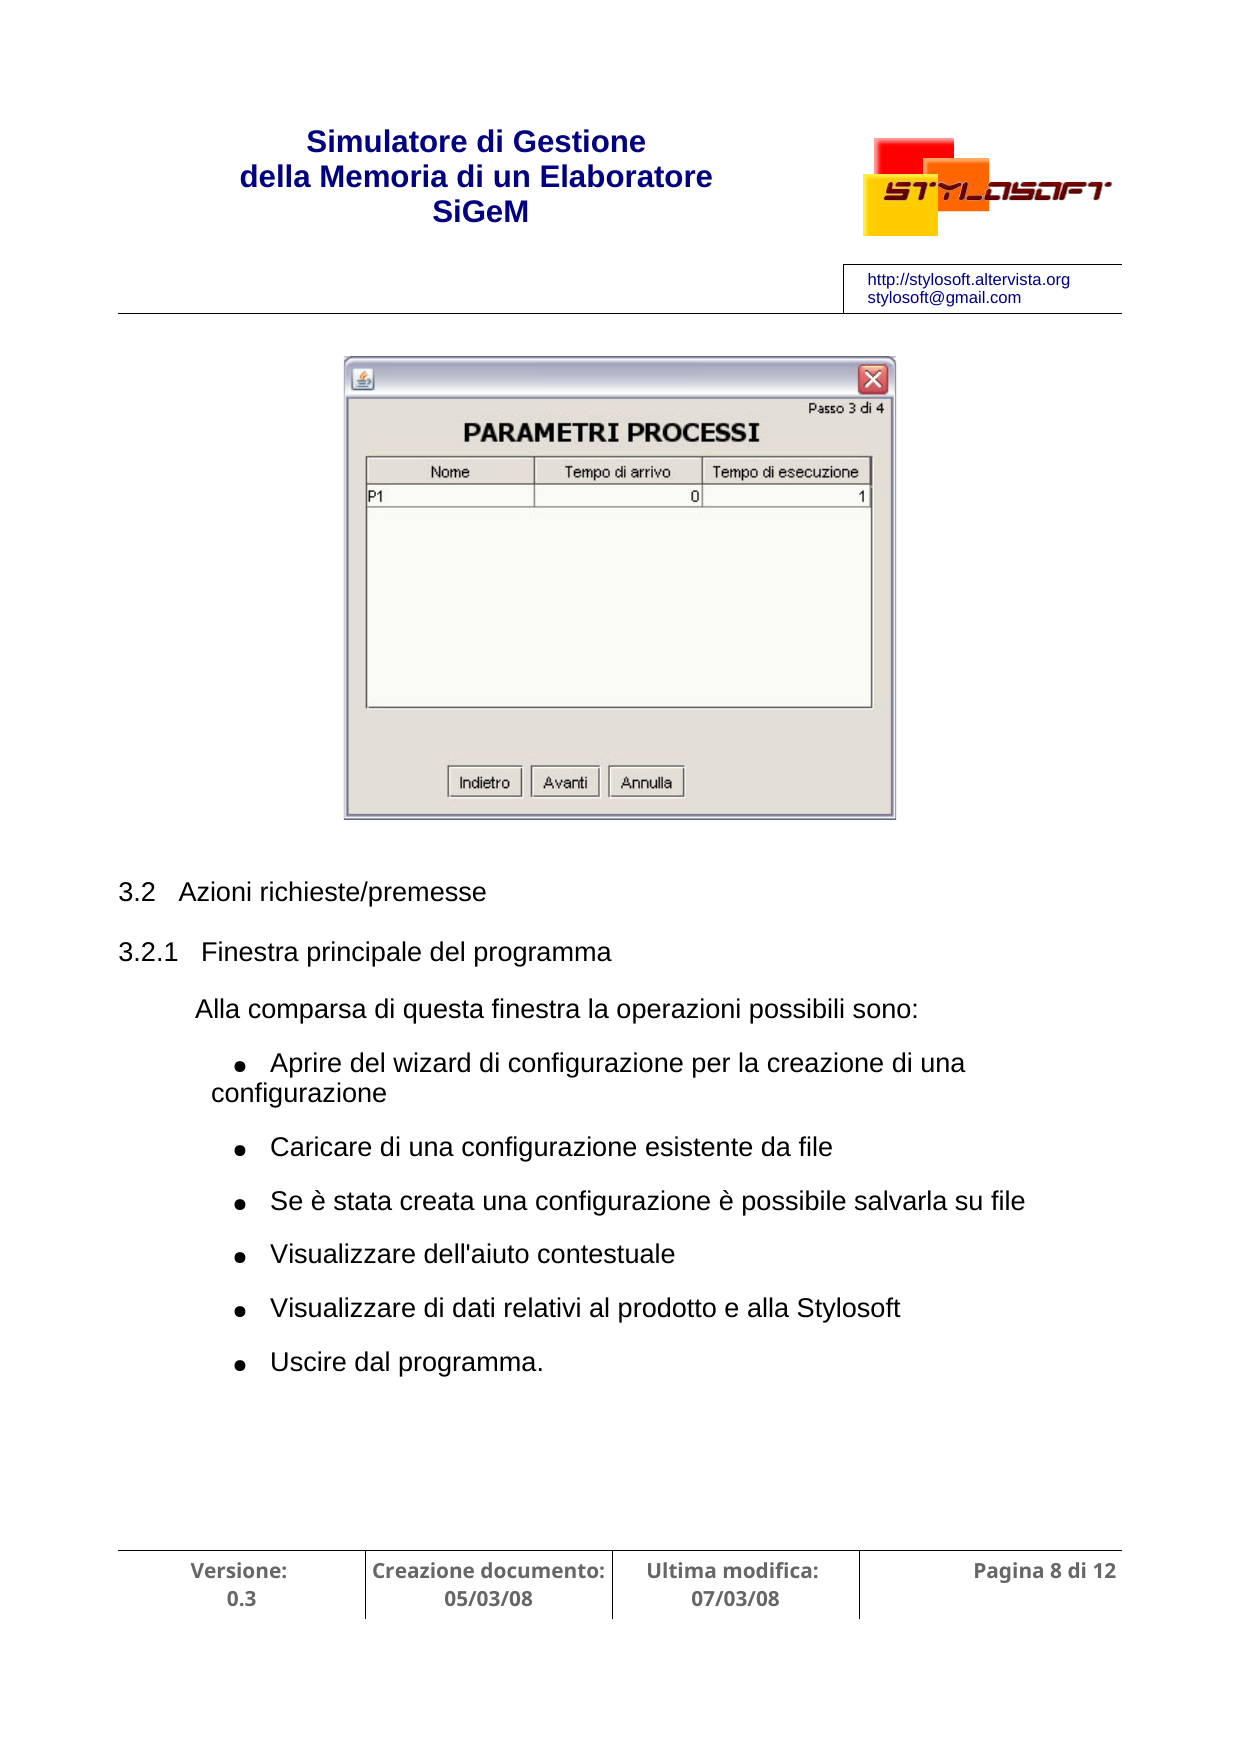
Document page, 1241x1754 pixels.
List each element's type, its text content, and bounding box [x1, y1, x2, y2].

list Uscire dal programma. [173, 1347, 1104, 1377]
list Visualizzare dell'aiuto contestuale [173, 1239, 1104, 1270]
picture [343, 356, 897, 820]
picture [848, 123, 1117, 247]
list Aprire del wizard di configurazione per la creazione di una configurazione [173, 1047, 1104, 1108]
subtitle Azioni richieste/premesse [118, 877, 1122, 907]
subtitle Finestra principale del programma [118, 937, 1122, 967]
list Visualizzare di dati relativi al prodotto e alla Stylosoft [173, 1293, 1104, 1323]
list Caricare di una configurazione esistente da file [173, 1132, 1104, 1162]
text Alla comparsa di questa finestra la operazioni possibili sono: [136, 994, 1104, 1024]
list Se è stata creata una configurazione è possibile salvarla su file [173, 1186, 1104, 1216]
